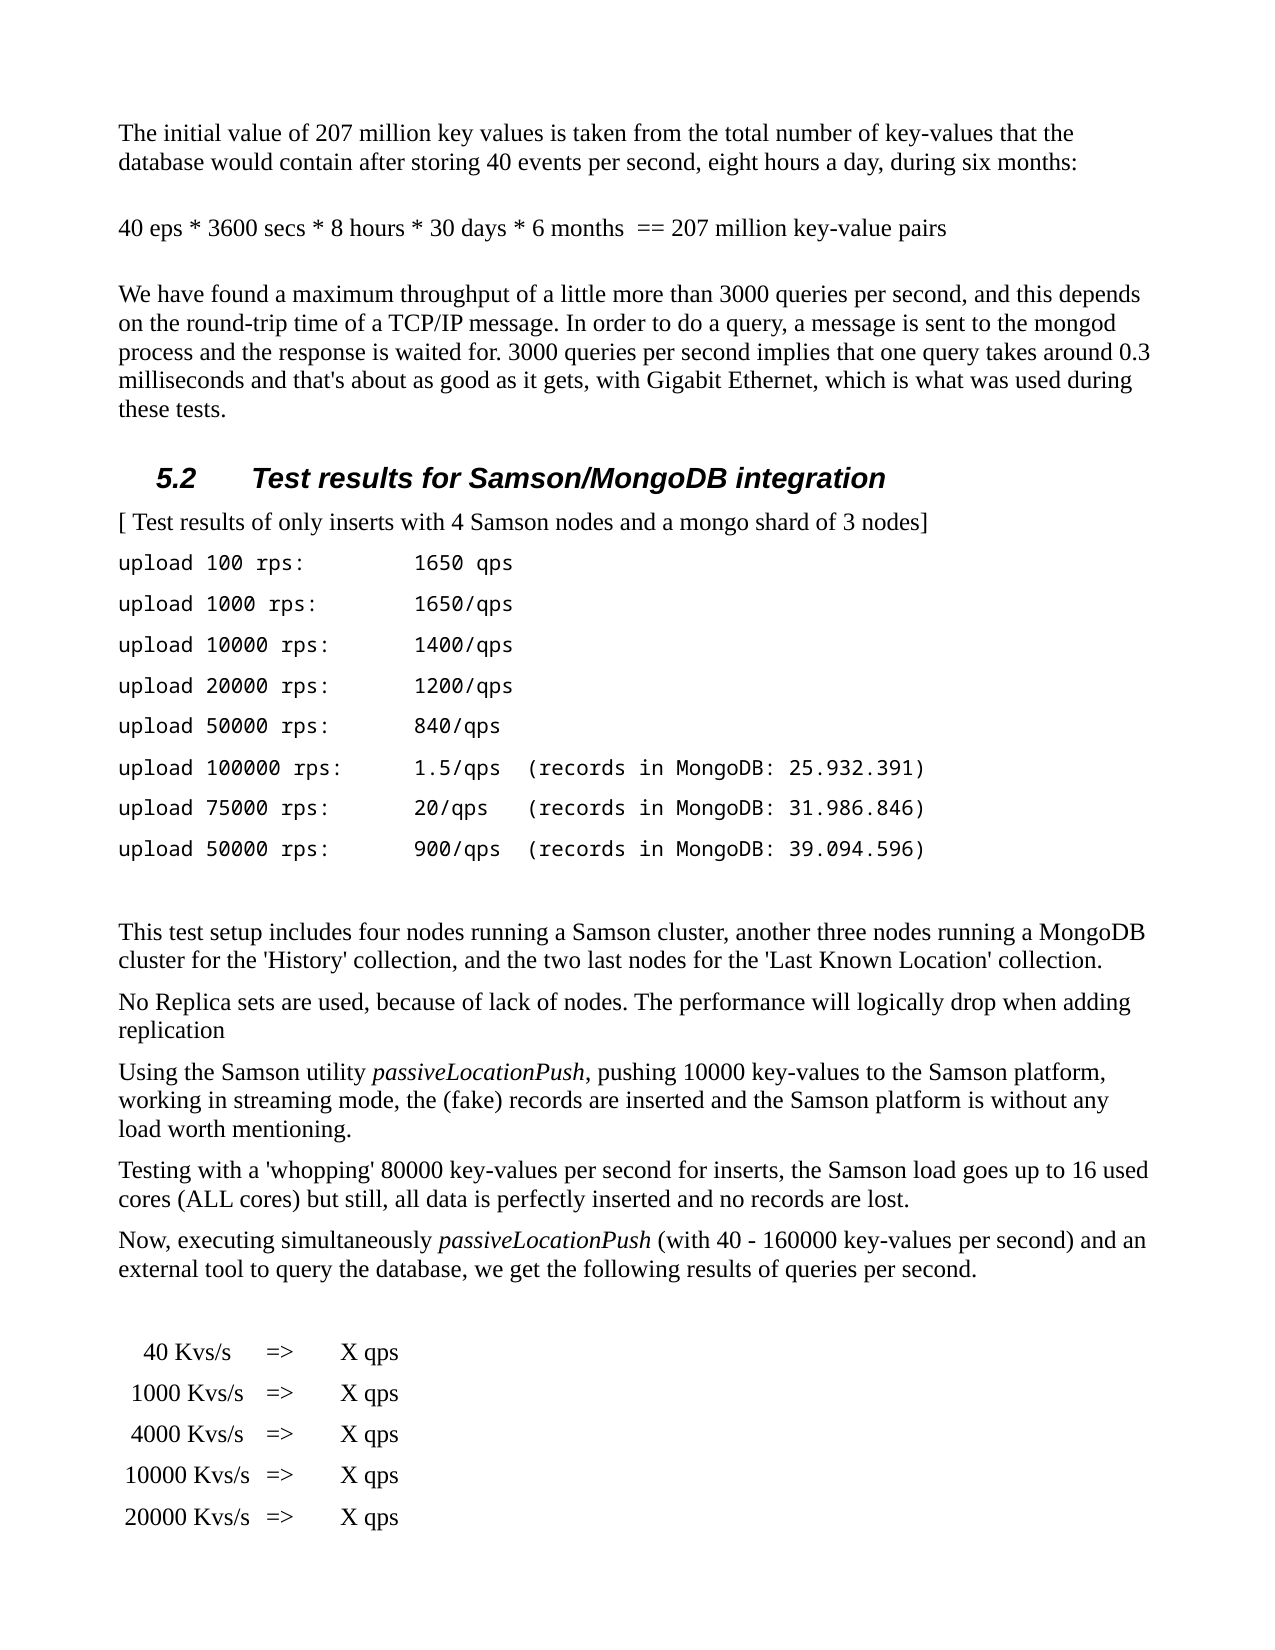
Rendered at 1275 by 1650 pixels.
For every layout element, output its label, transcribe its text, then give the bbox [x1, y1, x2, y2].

text Testing with a 'whopping' 80000 key-values per second for inserts, the Samson load goes up to 16 used cores (ALL cores) but still, all data is perfectly inserted and no records are lost. [118, 1155, 1157, 1213]
text upload 50000 rps: 840/qps [118, 712, 1157, 740]
text 1000 Kvs/s => X qps [118, 1378, 1157, 1407]
text We have found a maximum throughput of a little more than 3000 queries per second, and this depends on the round-trip time of a TCP/IP message. In order to do a query, a message is sent to the mongod process and the response is waited for. 3000 queries per second implies that one query takes around 0.3 milliseconds and that's about as good as it gets, with Gigabit Ethernet, which is what was used during these tests. [118, 279, 1157, 423]
text No Replica sets are used, because of lack of nodes. The performance will logically drop when adding replication [118, 987, 1157, 1044]
text 40 eps * 3600 secs * 8 hours * 30 days * 6 months == 207 million key-value pairs [118, 213, 1157, 242]
text upload 100000 rps: 1.5/qps (records in MongoDB: 25.932.391) [118, 753, 1157, 781]
text 40 Kvs/s => X qps [118, 1337, 1157, 1365]
text 4000 Kvs/s => X qps [118, 1419, 1157, 1448]
subtitle Test results for Samson/MongoDB integration [148, 461, 1157, 494]
text upload 50000 rps: 900/qps (records in MongoDB: 39.094.596) [118, 834, 1157, 863]
text upload 10000 rps: 1400/qps [118, 630, 1157, 658]
text [ Test results of only inserts with 4 Samson nodes and a mongo shard of 3 nodes] [118, 507, 1157, 535]
text Now, executing simultaneously passiveLocationPush (with 40 - 160000 key-values per second) and an external tool to query the database, we get the following results of queries per second. [118, 1225, 1157, 1283]
text The initial value of 207 million key values is taken from the total number of key-values that the database would contain after storing 40 events per second, eight hours a day, during six months: [118, 118, 1157, 176]
text upload 75000 rps: 20/qps (records in MongoDB: 31.986.846) [118, 793, 1157, 822]
text upload 20000 rps: 1200/qps [118, 671, 1157, 699]
text This test setup includes four nodes running a Samson cluster, another three nodes running a MongoDB cluster for the 'History' collection, and the two last nodes for the 'Last Known Location' collection. [118, 917, 1157, 974]
text 10000 Kvs/s => X qps [118, 1460, 1157, 1489]
text upload 100 rps: 1650 qps [118, 548, 1157, 576]
text upload 1000 rps: 1650/qps [118, 589, 1157, 617]
text Using the Samson utility passiveLocationPush, pushing 10000 key-values to the Samson platform, working in streaming mode, the (fake) records are inserted and the Samson platform is without any load worth mentioning. [118, 1057, 1157, 1143]
text 20000 Kvs/s => X qps [118, 1502, 1157, 1530]
